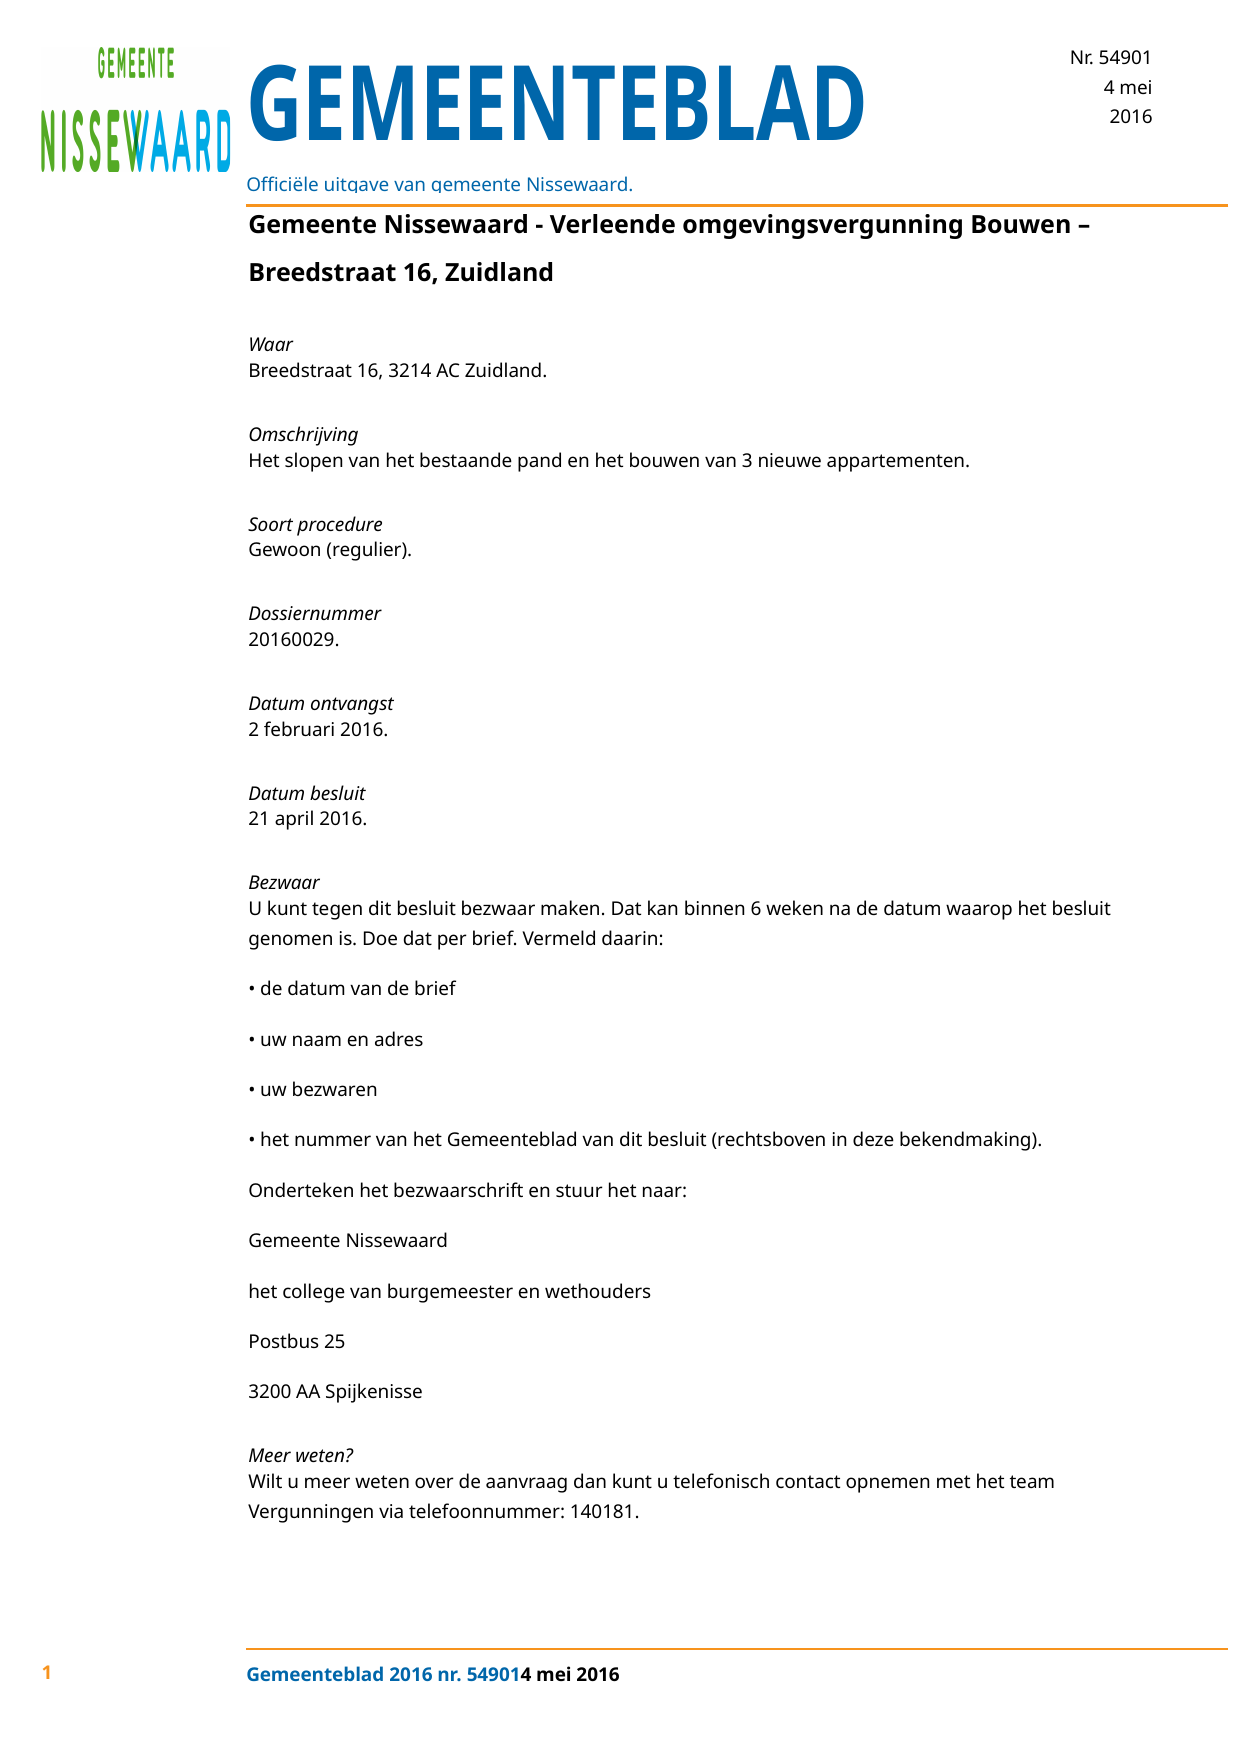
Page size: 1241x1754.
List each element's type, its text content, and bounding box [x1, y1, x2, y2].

text Bezwaar [248, 869, 1152, 895]
text • het nummer van het Gemeenteblad van dit besluit (rechtsboven in deze bekendmaking). [248, 1127, 1152, 1152]
text Breedstraat 16, 3214 AC Zuidland. [248, 357, 1152, 383]
text Postbus 25 [248, 1328, 1152, 1354]
picture [41, 47, 231, 172]
text Gemeente Nissewaard [248, 1227, 1152, 1253]
text Meer weten? [248, 1443, 1152, 1468]
picture [222, 122, 227, 160]
picture [176, 157, 187, 172]
text 2 februari 2016. [248, 716, 1152, 742]
text Waar [248, 331, 1152, 357]
picture [154, 157, 165, 172]
text Dossiernummer [248, 601, 1152, 626]
text Omschrijving [248, 421, 1152, 447]
text Het slopen van het bestaande pand en het bouwen van 3 nieuwe appartementen. [248, 447, 1152, 473]
text Datum ontvangst [248, 690, 1152, 716]
text Onderteken het bezwaarschrift en stuur het naar: [248, 1177, 1152, 1203]
text het college van burgemeester en wethouders [248, 1278, 1152, 1303]
text Soort procedure [248, 511, 1152, 537]
text Datum besluit [248, 780, 1152, 806]
text • uw naam en adres [248, 1026, 1152, 1051]
picture [201, 122, 206, 138]
text • uw bezwaren [248, 1076, 1152, 1102]
text Wilt u meer weten over de aanvraag dan kunt u telefonisch contact opnemen met het team Vergunningen via telefoonnummer: 140181. [248, 1468, 1152, 1524]
text Gemeente Nissewaard - Verleende omgevingsvergunning Bouwen – Breedstraat 16, Zuidland [248, 207, 1152, 288]
text U kunt tegen dit besluit bezwaar maken. Dat kan binnen 6 weken na de datum waarop het besluit genomen is. Doe dat per brief. Vermeld daarin: [248, 895, 1152, 951]
text 20160029. [248, 626, 1152, 652]
text Gewoon (regulier). [248, 537, 1152, 562]
text 3200 AA Spijkenisse [248, 1379, 1152, 1404]
text • de datum van de brief [248, 975, 1152, 1001]
text 21 april 2016. [248, 806, 1152, 831]
picture [200, 151, 206, 172]
